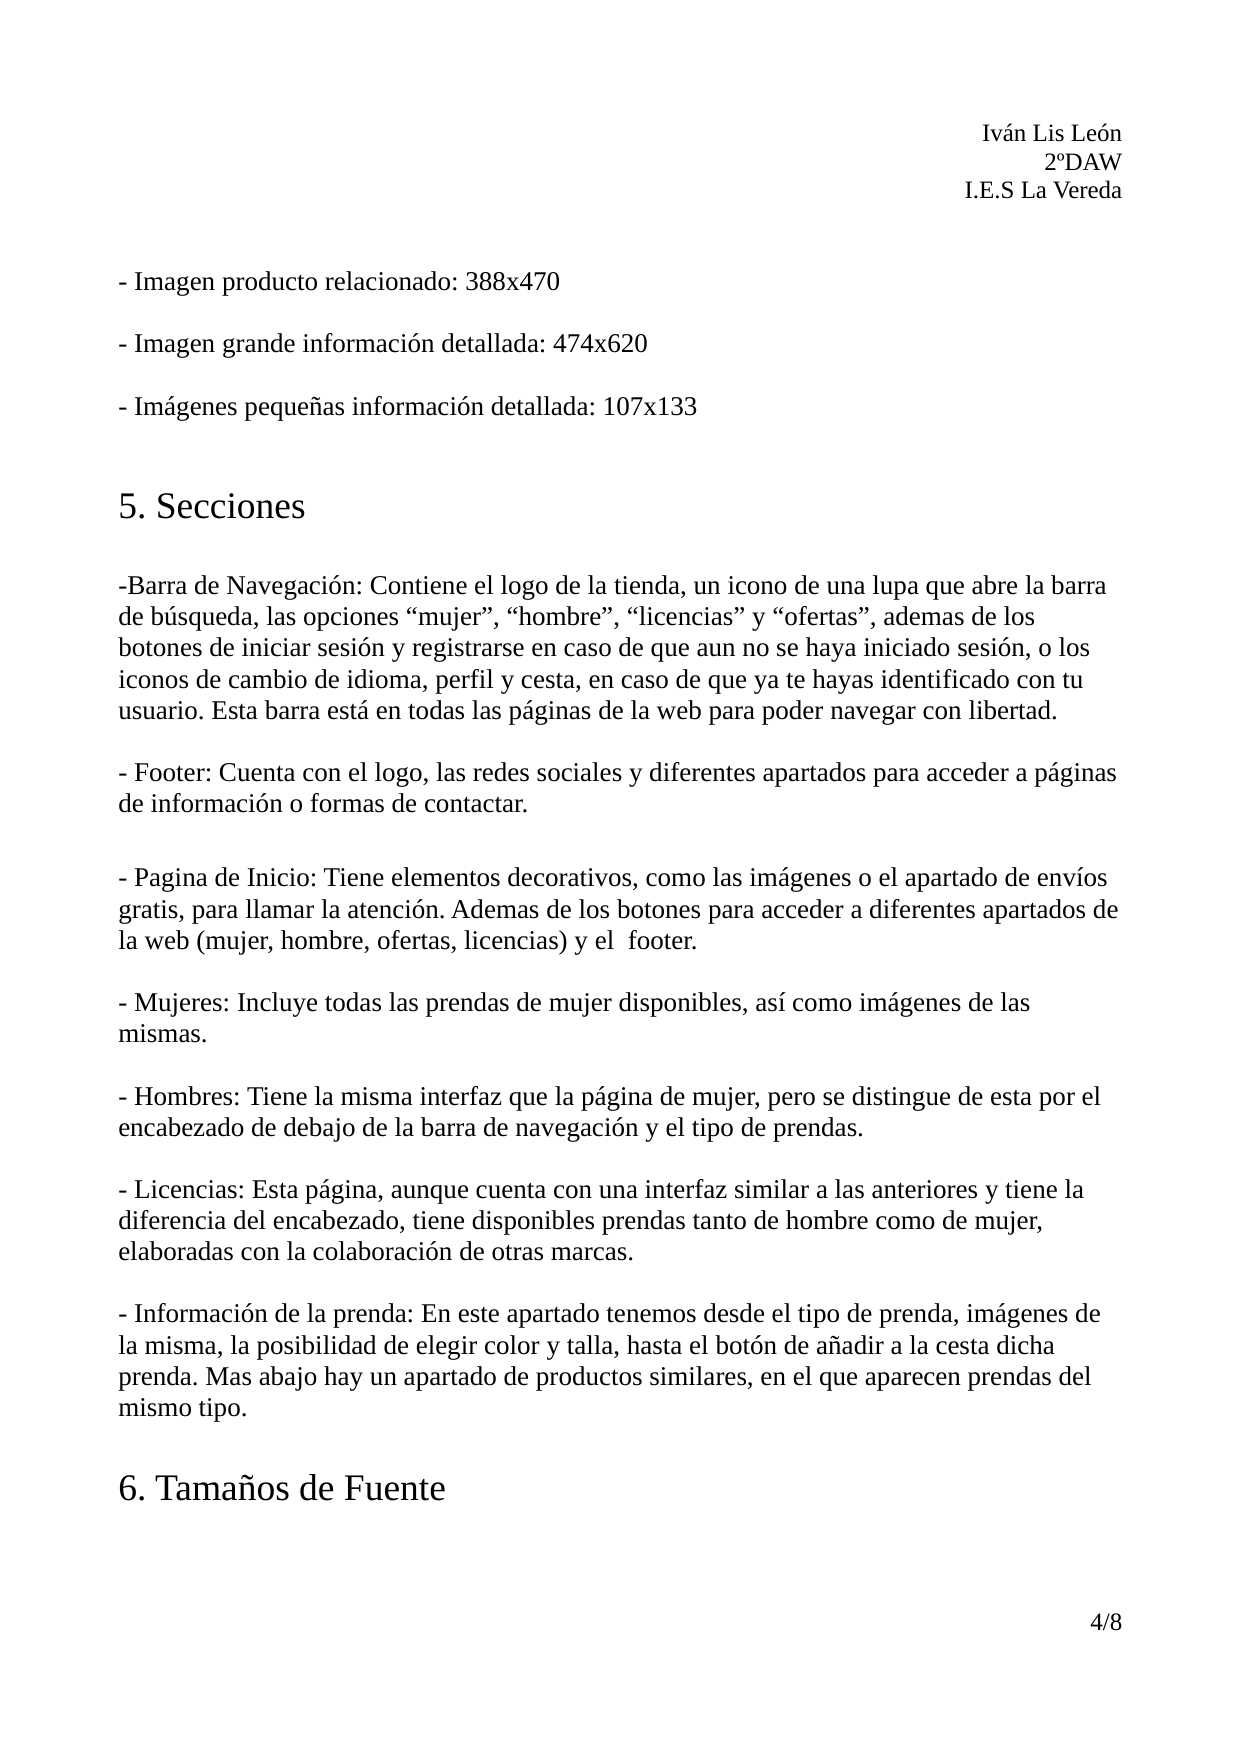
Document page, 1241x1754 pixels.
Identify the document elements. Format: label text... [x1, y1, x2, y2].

text - Footer: Cuenta con el logo, las redes sociales y diferentes apartados para acceder a páginas de información o formas de contactar. [118, 756, 1122, 818]
text - Imágenes pequeñas información detallada: 107x133 [118, 389, 1122, 421]
text - Información de la prenda: En este apartado tenemos desde el tipo de prenda, imágenes de la misma, la posibilidad de elegir color y talla, hasta el botón de añadir a la cesta dicha prenda. Mas abajo hay un apartado de productos similares, en el que aparecen prendas del mismo tipo. [118, 1298, 1122, 1422]
text - Imagen grande información detallada: 474x620 [118, 327, 1122, 358]
text - Hombres: Tiene la misma interfaz que la página de mujer, pero se distingue de esta por el encabezado de debajo de la barra de navegación y el tipo de prendas. [118, 1079, 1122, 1142]
text - Mujeres: Incluye todas las prendas de mujer disponibles, así como imágenes de las mismas. [118, 986, 1122, 1048]
text - Licencias: Esta página, aunque cuenta con una interfaz similar a las anteriores y tiene la diferencia del encabezado, tiene disponibles prendas tanto de hombre como de mujer, elaboradas con la colaboración de otras marcas. [118, 1173, 1122, 1266]
text - Pagina de Inicio: Tiene elementos decorativos, como las imágenes o el apartado de envíos gratis, para llamar la atención. Ademas de los botones para acceder a diferentes apartados de la web (mujer, hombre, ofertas, licencias) y el footer. [118, 862, 1122, 955]
text 5. Secciones [118, 483, 1122, 526]
text 6. Tamaños de Fuente [118, 1465, 1122, 1508]
text - Imagen producto relacionado: 388x470 [118, 265, 1122, 296]
text -Barra de Navegación: Contiene el logo de la tienda, un icono de una lupa que abre la barra de búsqueda, las opciones “mujer”, “hombre”, “licencias” y “ofertas”, ademas de los botones de iniciar sesión y registrarse en caso de que aun no se haya iniciado sesión, o los iconos de cambio de idioma, perfil y cesta, en caso de que ya te hayas identificado con tu usuario. Esta barra está en todas las páginas de la web para poder navegar con libertad. [118, 569, 1122, 725]
